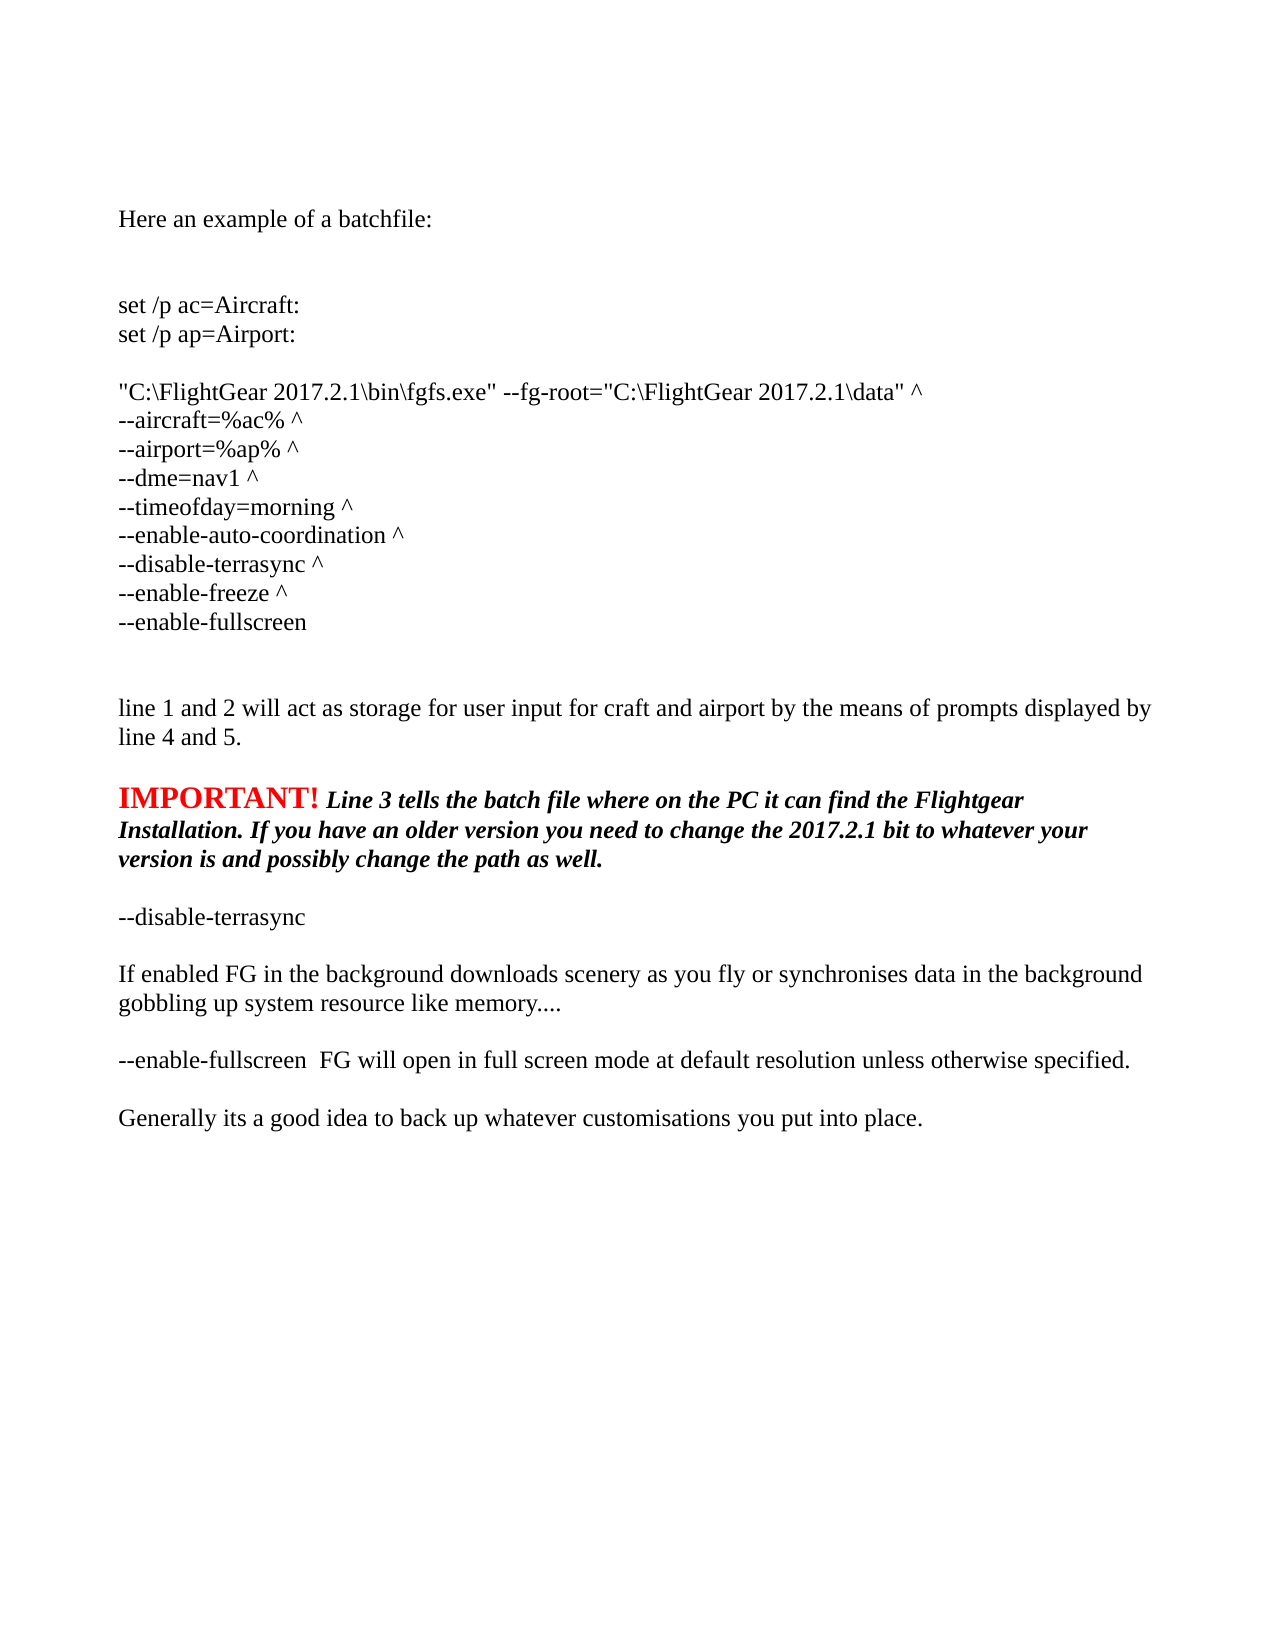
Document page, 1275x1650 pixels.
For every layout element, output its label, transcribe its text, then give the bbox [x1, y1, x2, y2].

text --enable-freeze ^ [118, 578, 1157, 607]
text --enable-fullscreen [118, 607, 1157, 636]
text IMPORTANT! Line 3 tells the batch file where on the PC it can find the Flightgear Installation. If you have an older version you need to change the 2017.2.1 bit to whatever your version is and possibly change the path as well. [118, 779, 1157, 873]
text --airport=%ap% ^ [118, 434, 1157, 463]
text --disable-terrasync ^ [118, 549, 1157, 578]
text set /p ap=Airport: [118, 319, 1157, 348]
text --dme=nav1 ^ [118, 463, 1157, 492]
text --enable-fullscreen FG will open in full screen mode at default resolution unless otherwise specified. [118, 1045, 1157, 1074]
text --enable-auto-coordination ^ [118, 521, 1157, 549]
text "C:\FlightGear 2017.2.1\bin\fgfs.exe" --fg-root="C:\FlightGear 2017.2.1\data" ^ [118, 377, 1157, 406]
text Here an example of a batchfile: [118, 204, 1157, 233]
text --aircraft=%ac% ^ [118, 406, 1157, 434]
text If enabled FG in the background downloads scenery as you fly or synchronises data in the background gobbling up system resource like memory.... [118, 959, 1157, 1017]
text line 1 and 2 will act as storage for user input for craft and airport by the means of prompts displayed by line 4 and 5. [118, 693, 1157, 751]
text --disable-terrasync [118, 902, 1157, 930]
text --timeofday=morning ^ [118, 492, 1157, 521]
text set /p ac=Aircraft: [118, 291, 1157, 319]
text Generally its a good idea to back up whatever customisations you put into place. [118, 1103, 1157, 1132]
